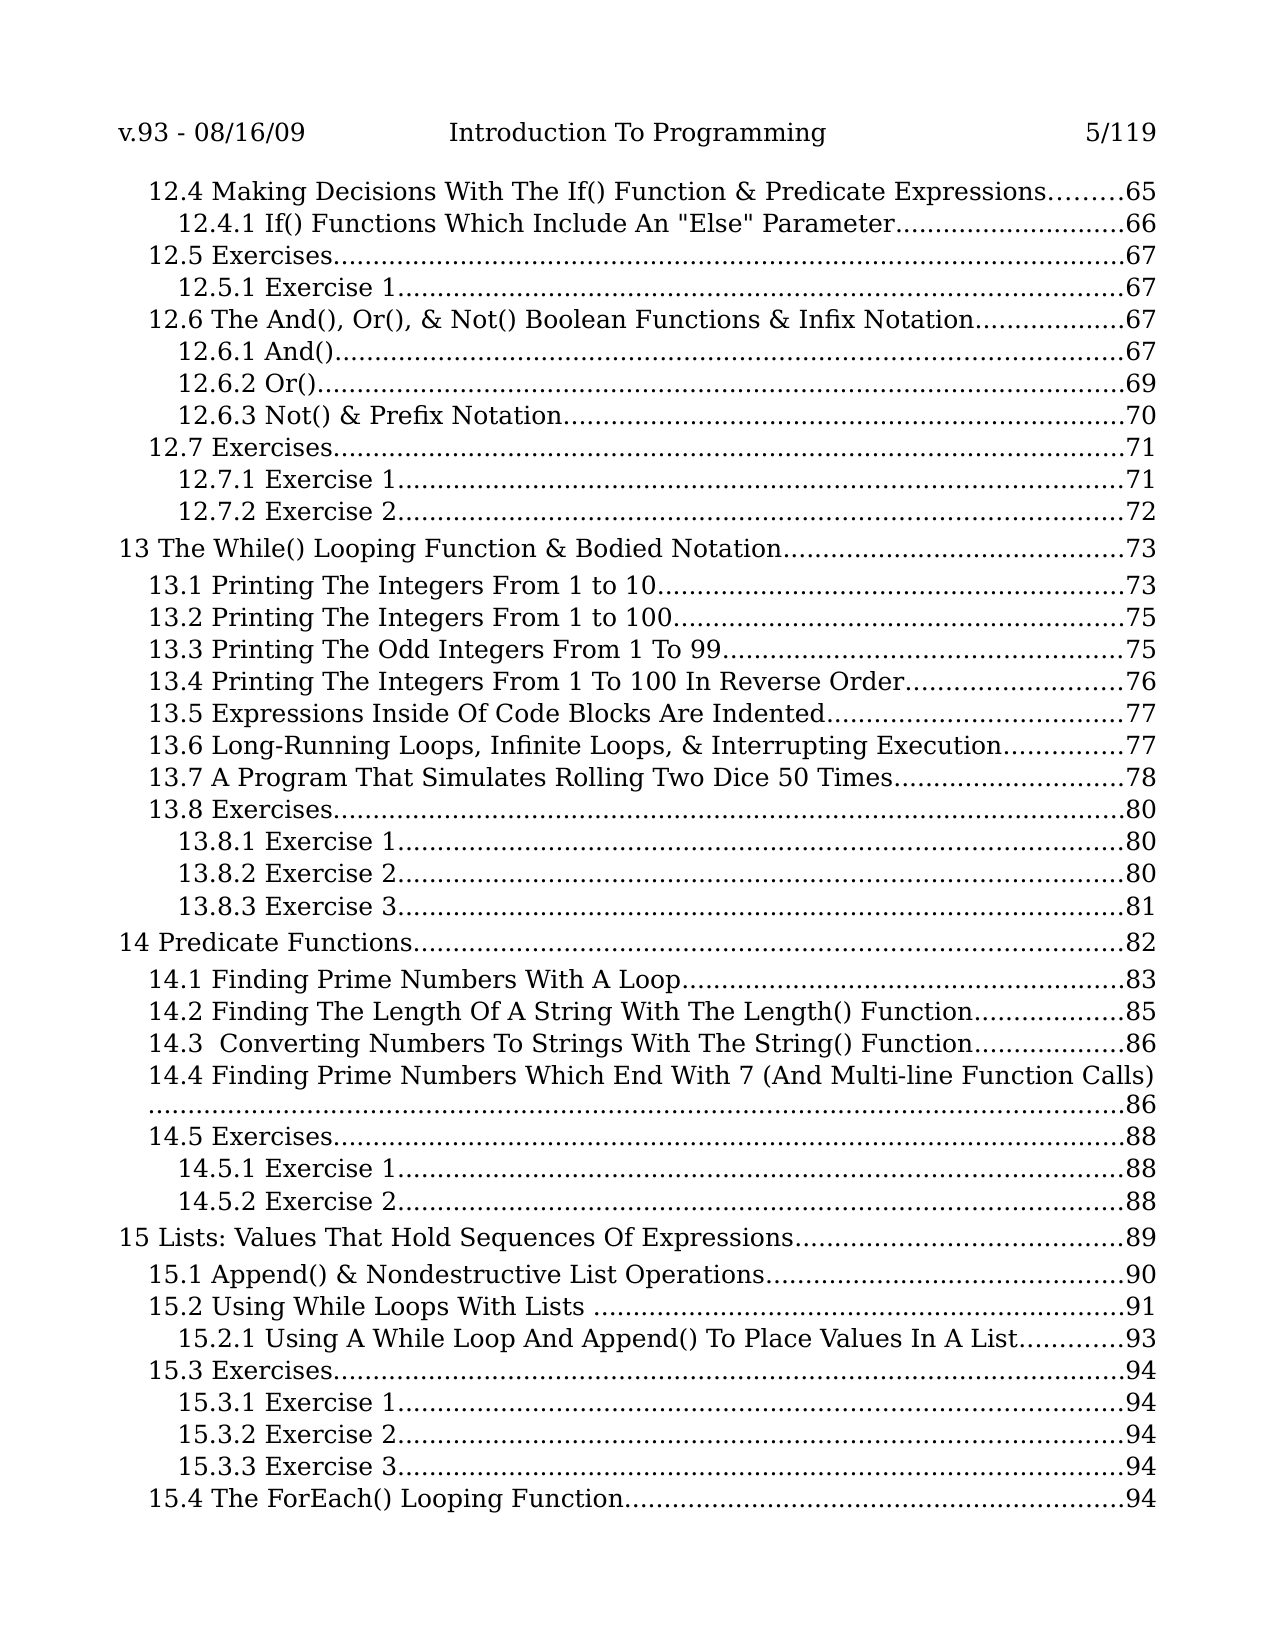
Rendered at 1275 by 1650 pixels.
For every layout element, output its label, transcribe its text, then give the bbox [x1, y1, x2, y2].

text 14.2 Finding The Length Of A String With The Length() Function 85 [148, 997, 1157, 1026]
text 15.1 Append() & Nondestructive List Operations 90 [148, 1260, 1157, 1289]
text 13.5 Expressions Inside Of Code Blocks Are Indented 77 [148, 699, 1157, 728]
text 13.8 Exercises 80 [148, 796, 1157, 825]
text 14 Predicate Functions 82 [118, 928, 1157, 958]
text 14.5.2 Exercise 2 88 [177, 1187, 1157, 1216]
text 13.6 Long-Running Loops, Infinite Loops, & Interrupting Execution 77 [148, 731, 1157, 761]
text 12.5.1 Exercise 1 67 [177, 273, 1157, 302]
text 14.3 Converting Numbers To Strings With The String() Function 86 [148, 1029, 1157, 1058]
text 12.6.2 Or() 69 [177, 369, 1157, 398]
text 13.4 Printing The Integers From 1 To 100 In Reverse Order 76 [148, 667, 1157, 696]
text 14.1 Finding Prime Numbers With A Loop 83 [148, 965, 1157, 994]
text 14.4 Finding Prime Numbers Which End With 7 (And Multi-line Function Calls) 86 [148, 1061, 1157, 1120]
text 14.5.1 Exercise 1 88 [177, 1155, 1157, 1184]
text 13.2 Printing The Integers From 1 to 100 75 [148, 603, 1157, 632]
text 14.5 Exercises 88 [148, 1123, 1157, 1152]
text 12.4 Making Decisions With The If() Function & Predicate Expressions 65 [148, 177, 1157, 206]
text 15.3.2 Exercise 2 94 [177, 1421, 1157, 1450]
text 15.2.1 Using A While Loop And Append() To Place Values In A List 93 [177, 1324, 1157, 1353]
text 13.7 A Program That Simulates Rolling Two Dice 50 Times 78 [148, 763, 1157, 793]
text 12.7 Exercises 71 [148, 433, 1157, 463]
text 13 The While() Looping Function & Bodied Notation 73 [118, 534, 1157, 563]
text 12.6.3 Not() & Prefix Notation 70 [177, 401, 1157, 431]
text 13.1 Printing The Integers From 1 to 10 73 [148, 571, 1157, 600]
text 12.4.1 If() Functions Which Include An "Else" Parameter 66 [177, 209, 1157, 238]
text 12.6.1 And() 67 [177, 337, 1157, 366]
text 13.8.1 Exercise 1 80 [177, 828, 1157, 857]
text 12.7.1 Exercise 1 71 [177, 466, 1157, 495]
text 15.4 The ForEach() Looping Function 94 [148, 1485, 1157, 1514]
text 12.6 The And(), Or(), & Not() Boolean Functions & Infix Notation 67 [148, 305, 1157, 334]
text 13.8.3 Exercise 3 81 [177, 892, 1157, 921]
text 13.8.2 Exercise 2 80 [177, 860, 1157, 889]
text 12.7.2 Exercise 2 72 [177, 498, 1157, 527]
text 13.3 Printing The Odd Integers From 1 To 99 75 [148, 635, 1157, 664]
text 15 Lists: Values That Hold Sequences Of Expressions 89 [118, 1223, 1157, 1253]
text 15.3 Exercises 94 [148, 1356, 1157, 1386]
text 15.3.3 Exercise 3 94 [177, 1453, 1157, 1482]
text 15.2 Using While Loops With Lists 91 [148, 1292, 1157, 1321]
text 15.3.1 Exercise 1 94 [177, 1388, 1157, 1418]
text 12.5 Exercises 67 [148, 241, 1157, 270]
